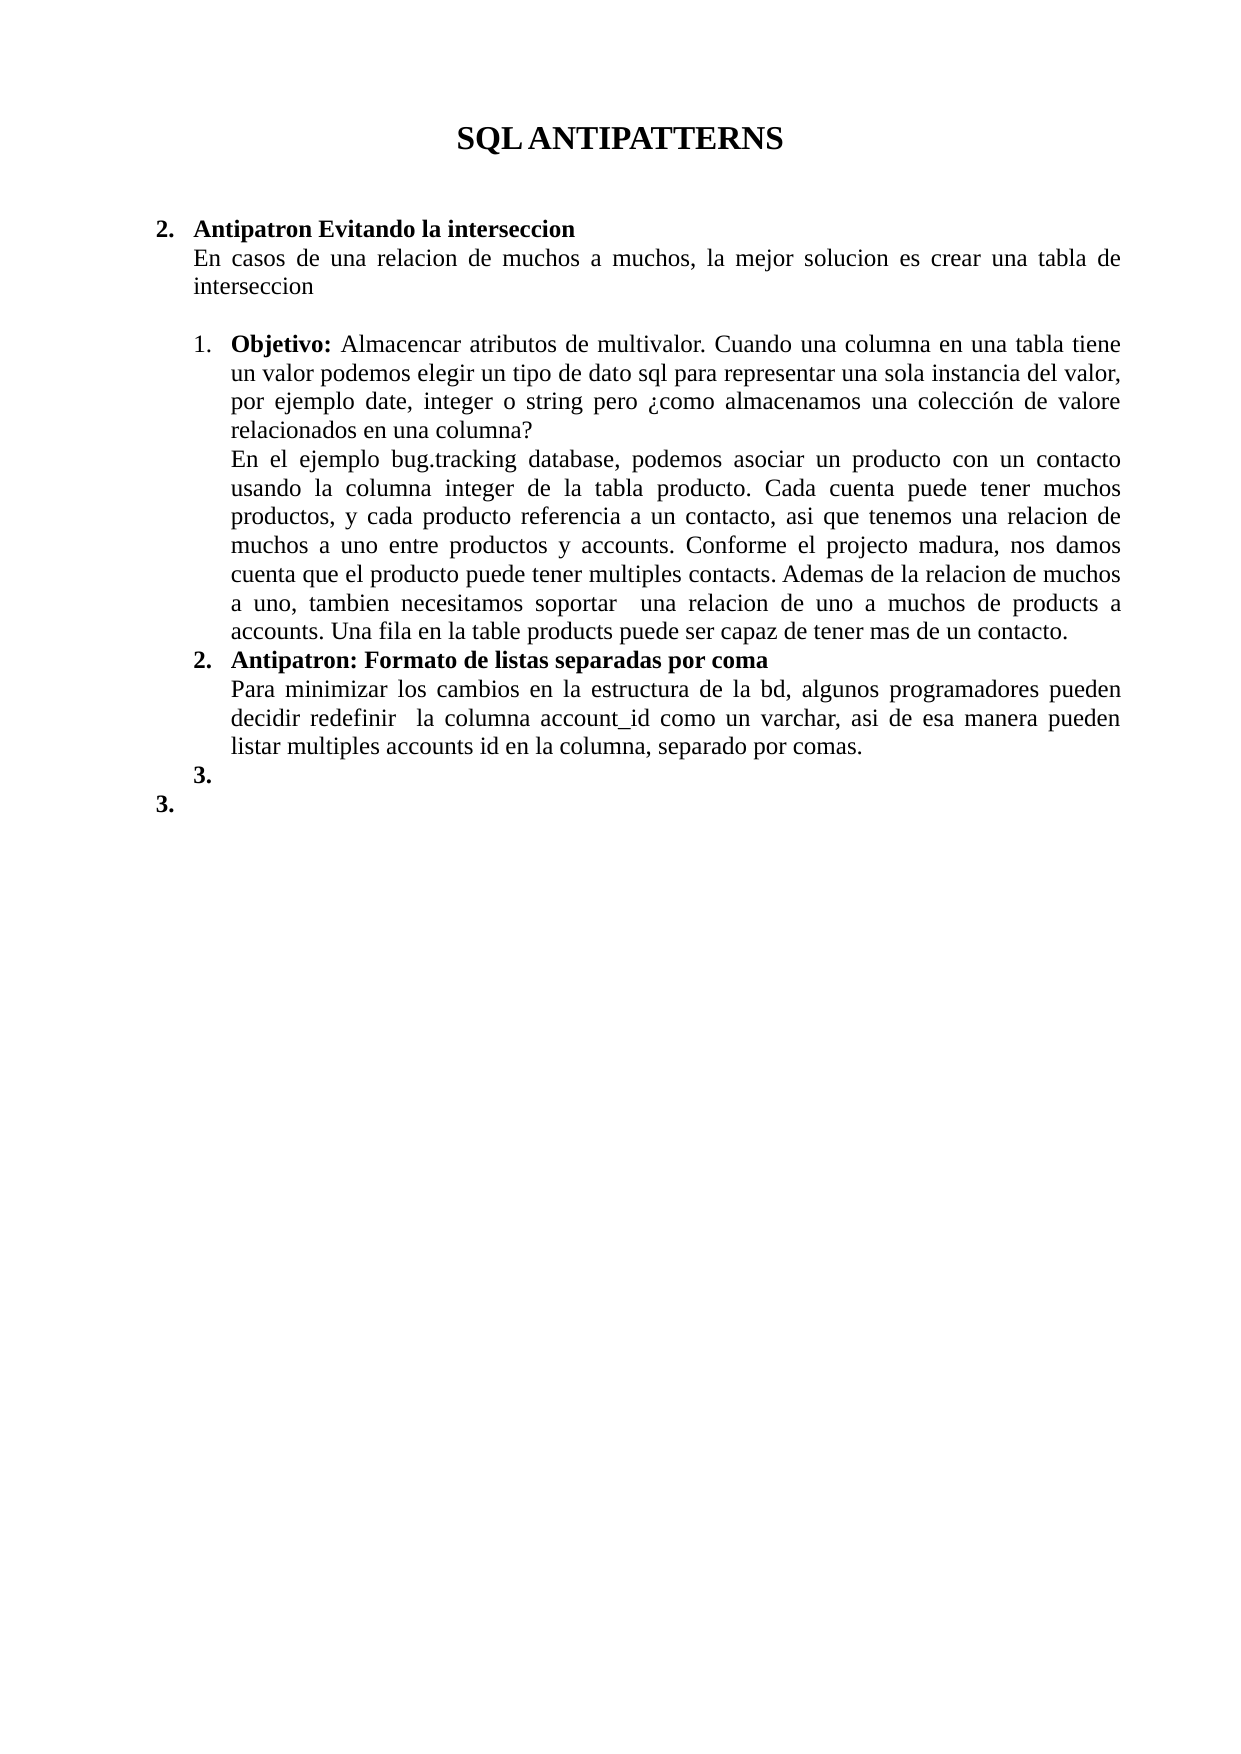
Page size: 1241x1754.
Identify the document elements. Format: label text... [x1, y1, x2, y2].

text SQL ANTIPATTERNS [118, 118, 1122, 156]
list Para minimizar los cambios en la estructura de la bd, algunos programadores pueden decidir redefinir la columna account_id como un varchar, asi de esa manera pueden listar multiples accounts id en la columna, separado por comas. [193, 674, 1122, 760]
list En el ejemplo bug.tracking database, podemos asociar un producto con un contacto usando la columna integer de la tabla producto. Cada cuenta puede tener muchos productos, y cada producto referencia a un contacto, asi que tenemos una relacion de muchos a uno entre productos y accounts. Conforme el projecto madura, nos damos cuenta que el producto puede tener multiples contacts. Ademas de la relacion de muchos a uno, tambien necesitamos soportar una relacion de uno a muchos de products a accounts. Una fila en la table products puede ser capaz de tener mas de un contacto. [193, 444, 1122, 645]
list Objetivo: Almacencar atributos de multivalor. Cuando una columna en una tabla tiene un valor podemos elegir un tipo de dato sql para representar una sola instancia del valor, por ejemplo date, integer o string pero ¿como almacenamos una colección de valore relacionados en una columna? [193, 329, 1122, 444]
list Antipatron: Formato de listas separadas por coma [193, 645, 1122, 674]
list En casos de una relacion de muchos a muchos, la mejor solucion es crear una tabla de interseccion [156, 243, 1122, 300]
list Antipatron Evitando la interseccion [156, 214, 1122, 243]
